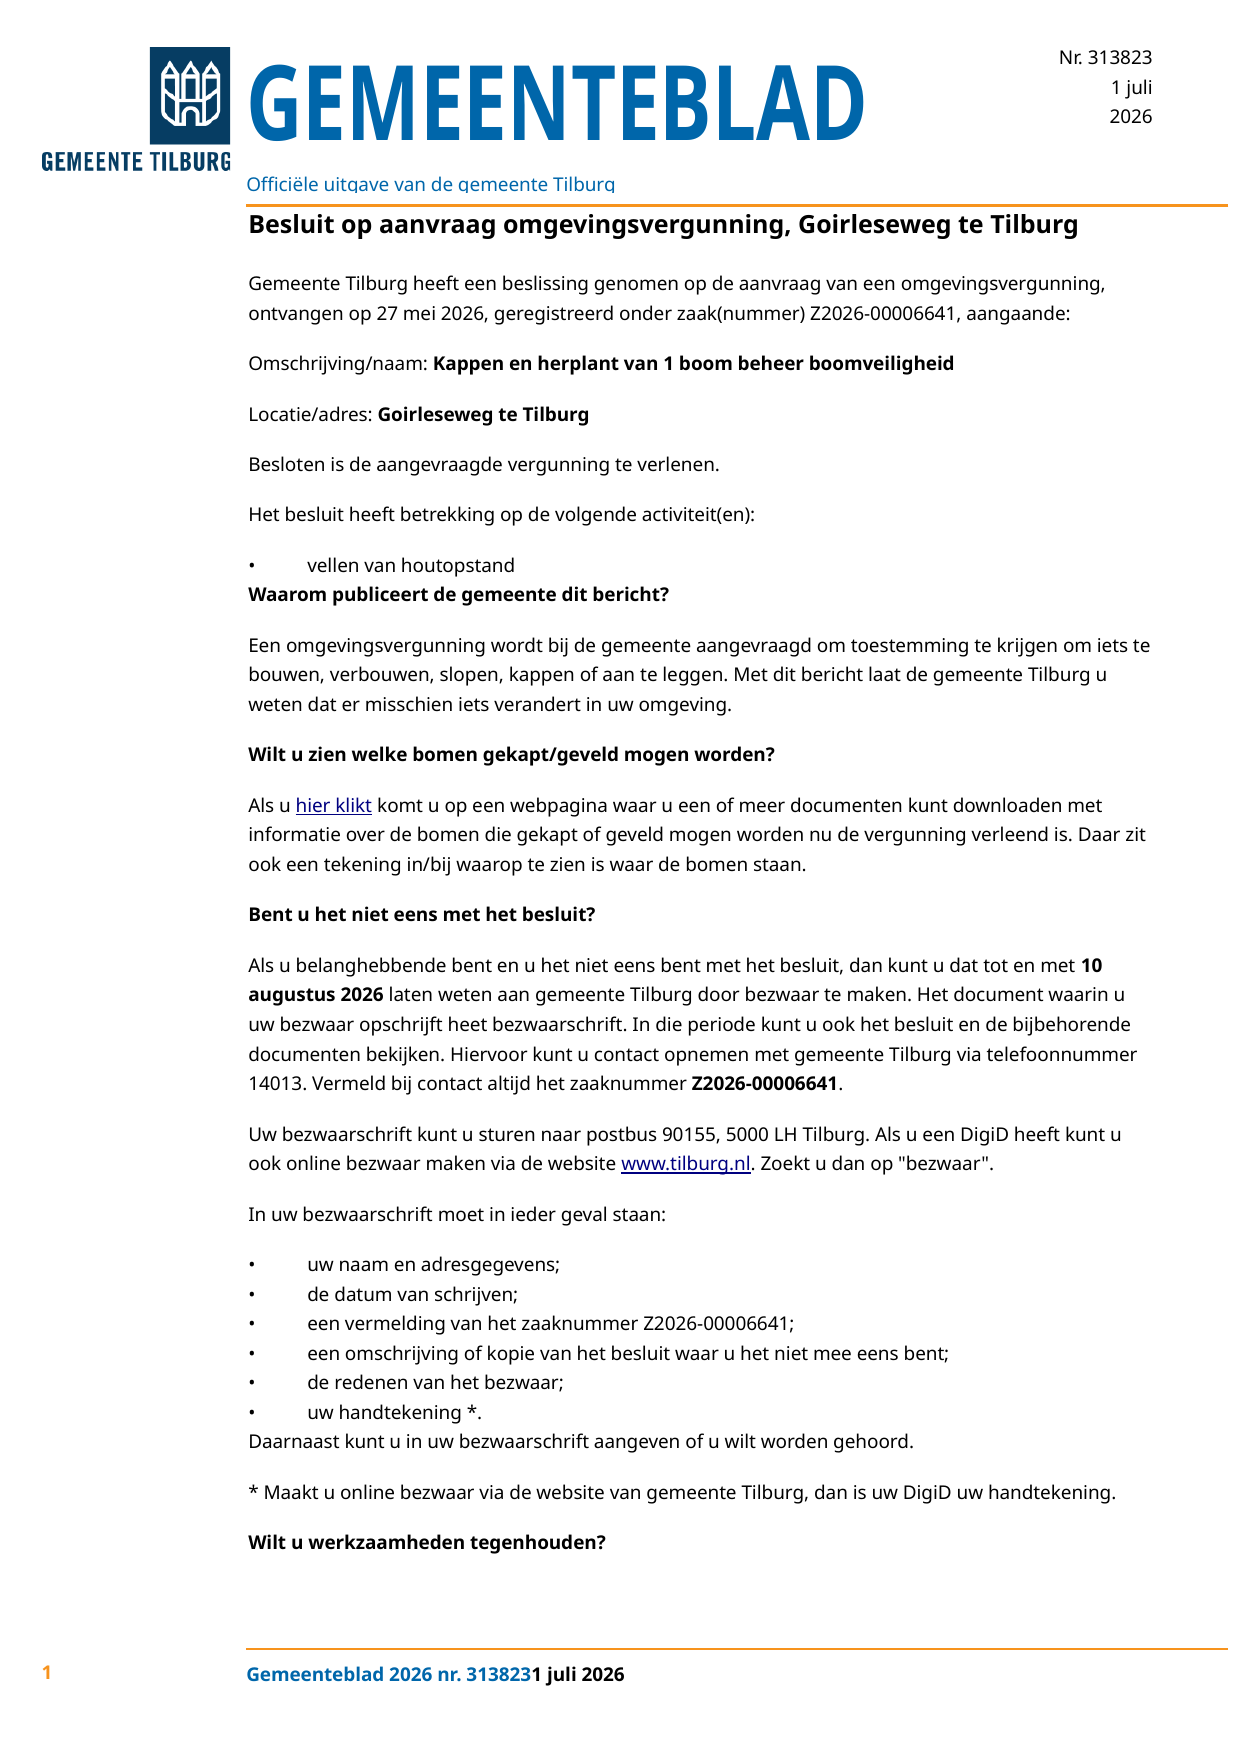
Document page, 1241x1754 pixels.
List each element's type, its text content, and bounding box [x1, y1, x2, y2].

text Omschrijving/naam: Kappen en herplant van 1 boom beheer boomveiligheid [248, 350, 1152, 376]
text Als u hier klikt komt u op een webpagina waar u een of meer documenten kunt downloaden met informatie over de bomen die gekapt of geveld mogen worden nu de vergunning verleend is. Daar zit ook een tekening in/bij waarop te zien is waar de bomen staan. [248, 792, 1152, 877]
text Uw bezwaarschrift kunt u sturen naar postbus 90155, 5000 LH Tilburg. Als u een DigiD heeft kunt u ook online bezwaar maken via de website www.tilburg.nl. Zoekt u dan op "bezwaar". [248, 1121, 1152, 1176]
text Daarnaast kunt u in uw bezwaarschrift aangeven of u wilt worden gehoord. [248, 1429, 1152, 1454]
text * Maakt u online bezwaar via de website van gemeente Tilburg, dan is uw DigiD uw handtekening. [248, 1479, 1152, 1505]
text In uw bezwaarschrift moet in ieder geval staan: [248, 1201, 1152, 1226]
text Wilt u zien welke bomen gekapt/geveld mogen worden? [248, 742, 1152, 767]
list een vermelding van het zaaknummer Z2026-00006641; [248, 1310, 1152, 1336]
list vellen van houtopstand [248, 552, 1152, 578]
text Gemeente Tilburg heeft een beslissing genomen op de aanvraag van een omgevingsvergunning, ontvangen op 27 mei 2026, geregistreerd onder zaak(nummer) Z2026-00006641, aangaande: [248, 270, 1152, 326]
text Een omgevingsvergunning wordt bij de gemeente aangevraagd om toestemming te krijgen om iets te bouwen, verbouwen, slopen, kappen of aan te leggen. Met dit bericht laat de gemeente Tilburg u weten dat er misschien iets verandert in uw omgeving. [248, 632, 1152, 717]
list uw naam en adresgegevens; [248, 1251, 1152, 1277]
text Waarom publiceert de gemeente dit bericht? [248, 582, 1152, 607]
text Besluit op aanvraag omgevingsvergunning, Goirleseweg te Tilburg [248, 207, 1152, 241]
picture [41, 47, 231, 172]
list een omschrijving of kopie van het besluit waar u het niet mee eens bent; [248, 1340, 1152, 1366]
text Het besluit heeft betrekking op de volgende activiteit(en): [248, 502, 1152, 527]
list uw handtekening *. [248, 1399, 1152, 1425]
text Wilt u werkzaamheden tegenhouden? [248, 1529, 1152, 1555]
list de datum van schrijven; [248, 1281, 1152, 1306]
list de redenen van het bezwaar; [248, 1369, 1152, 1395]
text Als u belanghebbende bent en u het niet eens bent met het besluit, dan kunt u dat tot en met 10 augustus 2026 laten weten aan gemeente Tilburg door bezwaar te maken. Het document waarin u uw bezwaar opschrijft heet bezwaarschrift. In die periode kunt u ook het besluit en de bijbehorende documenten bekijken. Hiervoor kunt u contact opnemen met gemeente Tilburg via telefoonnummer 14013. Vermeld bij contact altijd het zaaknummer Z2026-00006641. [248, 952, 1152, 1096]
text Besloten is de aangevraagde vergunning te verlenen. [248, 451, 1152, 477]
text Locatie/adres: Goirleseweg te Tilburg [248, 401, 1152, 426]
text Bent u het niet eens met het besluit? [248, 902, 1152, 927]
